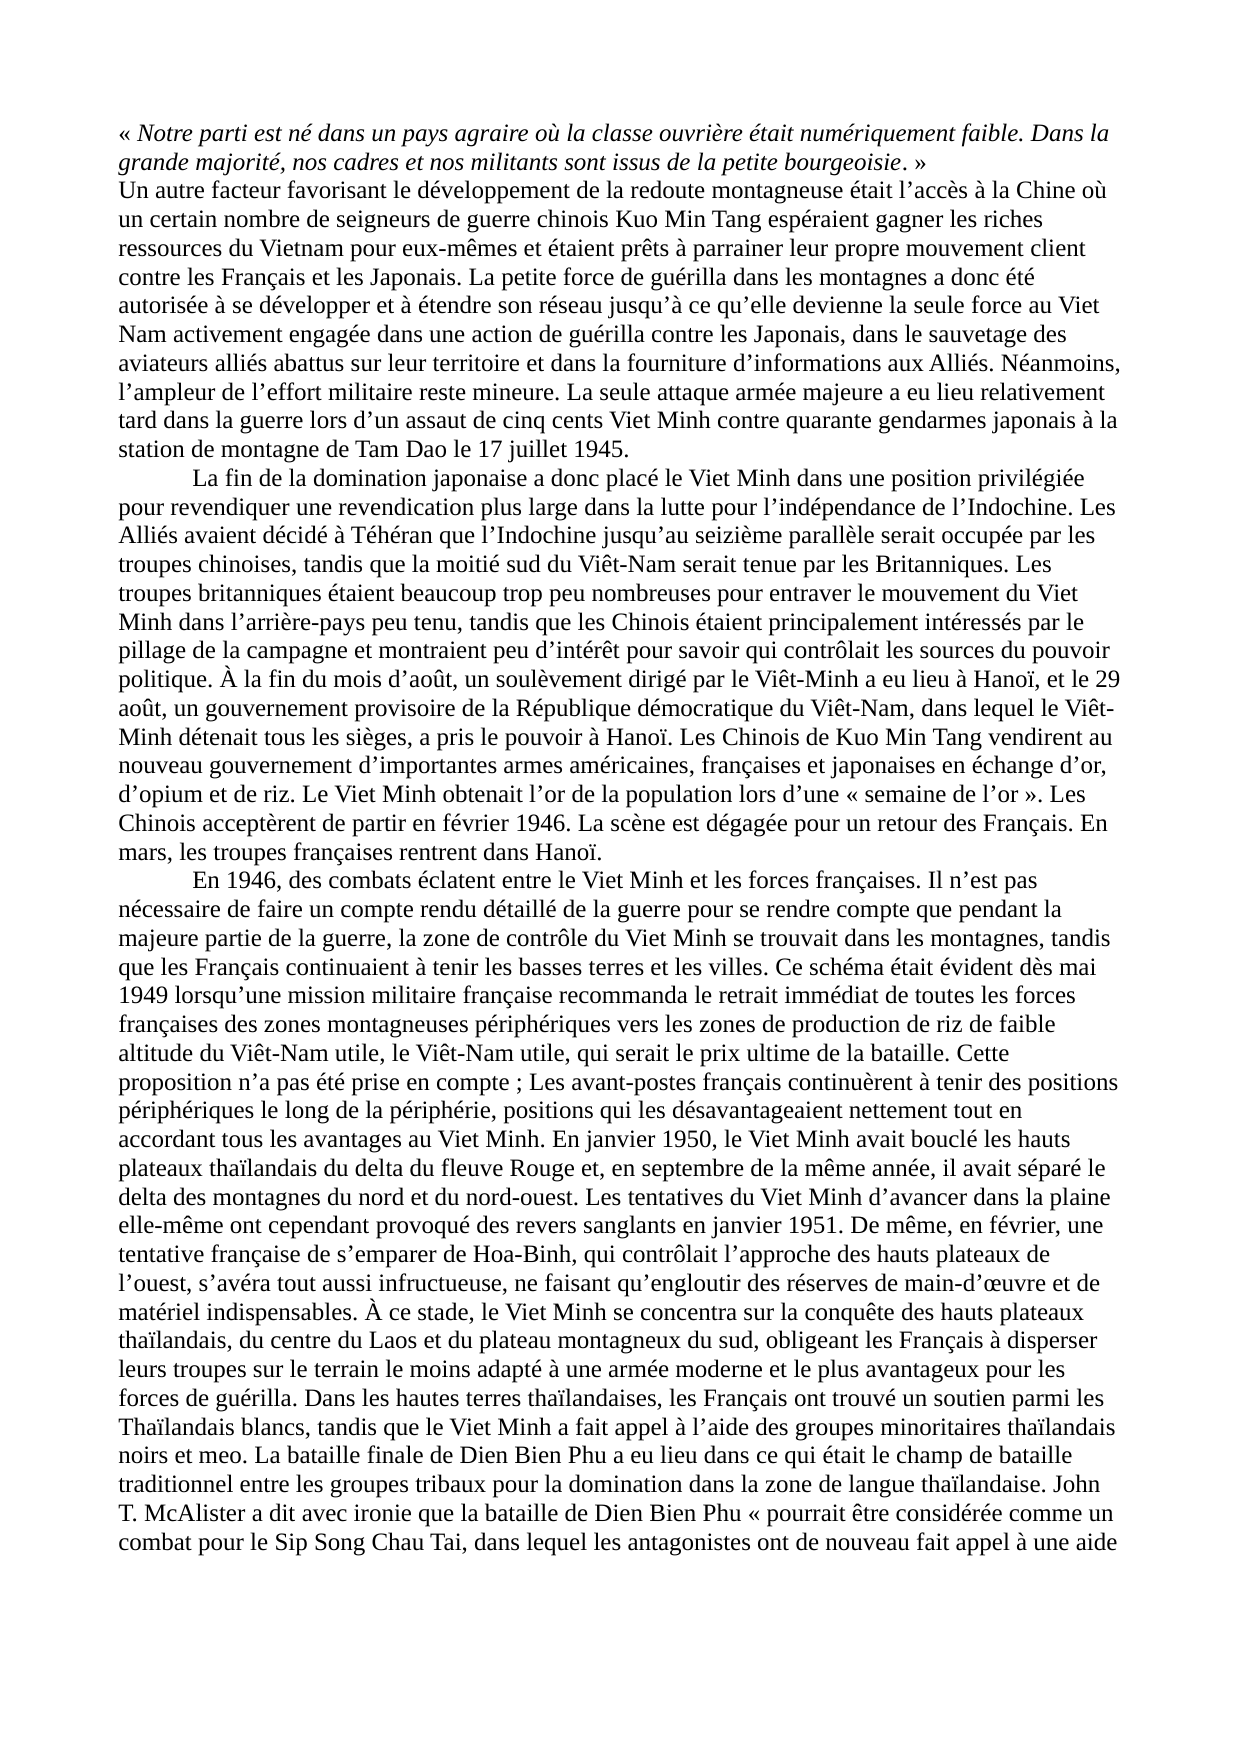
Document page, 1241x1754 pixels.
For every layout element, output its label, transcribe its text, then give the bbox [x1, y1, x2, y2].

text En 1946, des combats éclatent entre le Viet Minh et les forces françaises. Il n’est pas nécessaire de faire un compte rendu détaillé de la guerre pour se rendre compte que pendant la majeure partie de la guerre, la zone de contrôle du Viet Minh se trouvait dans les montagnes, tandis que les Français continuaient à tenir les basses terres et les villes. Ce schéma était évident dès mai 1949 lorsqu’une mission militaire française recommanda le retrait immédiat de toutes les forces françaises des zones montagneuses périphériques vers les zones de production de riz de faible altitude du Viêt-Nam utile, le Viêt-Nam utile, qui serait le prix ultime de la bataille. Cette proposition n’a pas été prise en compte ; Les avant-postes français continuèrent à tenir des positions périphériques le long de la périphérie, positions qui les désavantageaient nettement tout en accordant tous les avantages au Viet Minh. En janvier 1950, le Viet Minh avait bouclé les hauts plateaux thaïlandais du delta du fleuve Rouge et, en septembre de la même année, il avait séparé le delta des montagnes du nord et du nord-ouest. Les tentatives du Viet Minh d’avancer dans la plaine elle-même ont cependant provoqué des revers sanglants en janvier 1951. De même, en février, une tentative française de s’emparer de Hoa-Binh, qui contrôlait l’approche des hauts plateaux de l’ouest, s’avéra tout aussi infructueuse, ne faisant qu’engloutir des réserves de main-d’œuvre et de matériel indispensables. À ce stade, le Viet Minh se concentra sur la conquête des hauts plateaux thaïlandais, du centre du Laos et du plateau montagneux du sud, obligeant les Français à disperser leurs troupes sur le terrain le moins adapté à une armée moderne et le plus avantageux pour les forces de guérilla. Dans les hautes terres thaïlandaises, les Français ont trouvé un soutien parmi les Thaïlandais blancs, tandis que le Viet Minh a fait appel à l’aide des groupes minoritaires thaïlandais noirs et meo. La bataille finale de Dien Bien Phu a eu lieu dans ce qui était le champ de bataille traditionnel entre les groupes tribaux pour la domination dans la zone de langue thaïlandaise. John T. McAlister a dit avec ironie que la bataille de Dien Bien Phu « pourrait être considérée comme un combat pour le Sip Song Chau Tai, dans lequel les antagonistes ont de nouveau fait appel à une aide [118, 866, 1122, 1556]
text « Notre parti est né dans un pays agraire où la classe ouvrière était numériquement faible. Dans la grande majorité, nos cadres et nos militants sont issus de la petite bourgeoisie. » [118, 118, 1122, 176]
text La fin de la domination japonaise a donc placé le Viet Minh dans une position privilégiée pour revendiquer une revendication plus large dans la lutte pour l’indépendance de l’Indochine. Les Alliés avaient décidé à Téhéran que l’Indochine jusqu’au seizième parallèle serait occupée par les troupes chinoises, tandis que la moitié sud du Viêt-Nam serait tenue par les Britanniques. Les troupes britanniques étaient beaucoup trop peu nombreuses pour entraver le mouvement du Viet Minh dans l’arrière-pays peu tenu, tandis que les Chinois étaient principalement intéressés par le pillage de la campagne et montraient peu d’intérêt pour savoir qui contrôlait les sources du pouvoir politique. À la fin du mois d’août, un soulèvement dirigé par le Viêt-Minh a eu lieu à Hanoï, et le 29 août, un gouvernement provisoire de la République démocratique du Viêt-Nam, dans lequel le Viêt-Minh détenait tous les sièges, a pris le pouvoir à Hanoï. Les Chinois de Kuo Min Tang vendirent au nouveau gouvernement d’importantes armes américaines, françaises et japonaises en échange d’or, d’opium et de riz. Le Viet Minh obtenait l’or de la population lors d’une « semaine de l’or ». Les Chinois acceptèrent de partir en février 1946. La scène est dégagée pour un retour des Français. En mars, les troupes françaises rentrent dans Hanoï. [118, 463, 1122, 866]
text Un autre facteur favorisant le développement de la redoute montagneuse était l’accès à la Chine où un certain nombre de seigneurs de guerre chinois Kuo Min Tang espéraient gagner les riches ressources du Vietnam pour eux-mêmes et étaient prêts à parrainer leur propre mouvement client contre les Français et les Japonais. La petite force de guérilla dans les montagnes a donc été autorisée à se développer et à étendre son réseau jusqu’à ce qu’elle devienne la seule force au Viet Nam activement engagée dans une action de guérilla contre les Japonais, dans le sauvetage des aviateurs alliés abattus sur leur territoire et dans la fourniture d’informations aux Alliés. Néanmoins, l’ampleur de l’effort militaire reste mineure. La seule attaque armée majeure a eu lieu relativement tard dans la guerre lors d’un assaut de cinq cents Viet Minh contre quarante gendarmes japonais à la station de montagne de Tam Dao le 17 juillet 1945. [118, 176, 1122, 463]
